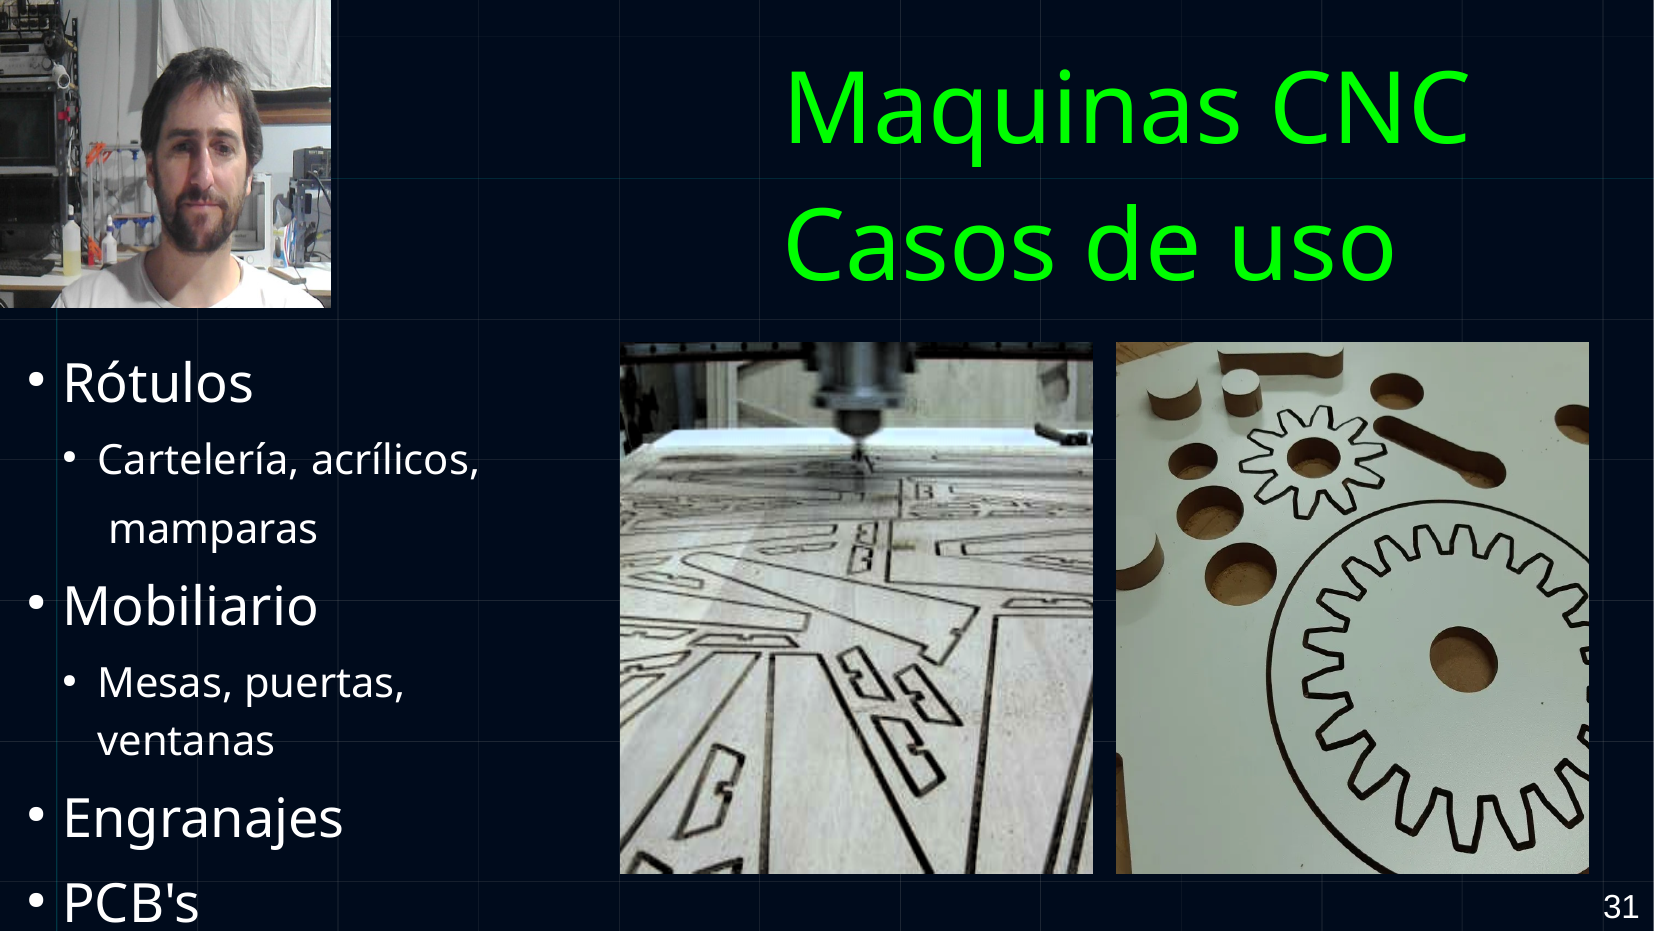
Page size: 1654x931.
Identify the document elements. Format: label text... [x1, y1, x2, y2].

picture [0, 0, 1654, 931]
text_box Maquinas CNC Casos de uso [767, 29, 1472, 295]
text_box Rótulos Cartelería, acrílicos, mamparas Mobiliario Mesas, puertas, ventanas Engranajes PCB's [11, 336, 591, 910]
picture [139, 910, 156, 918]
text_box [1588, 880, 1654, 931]
